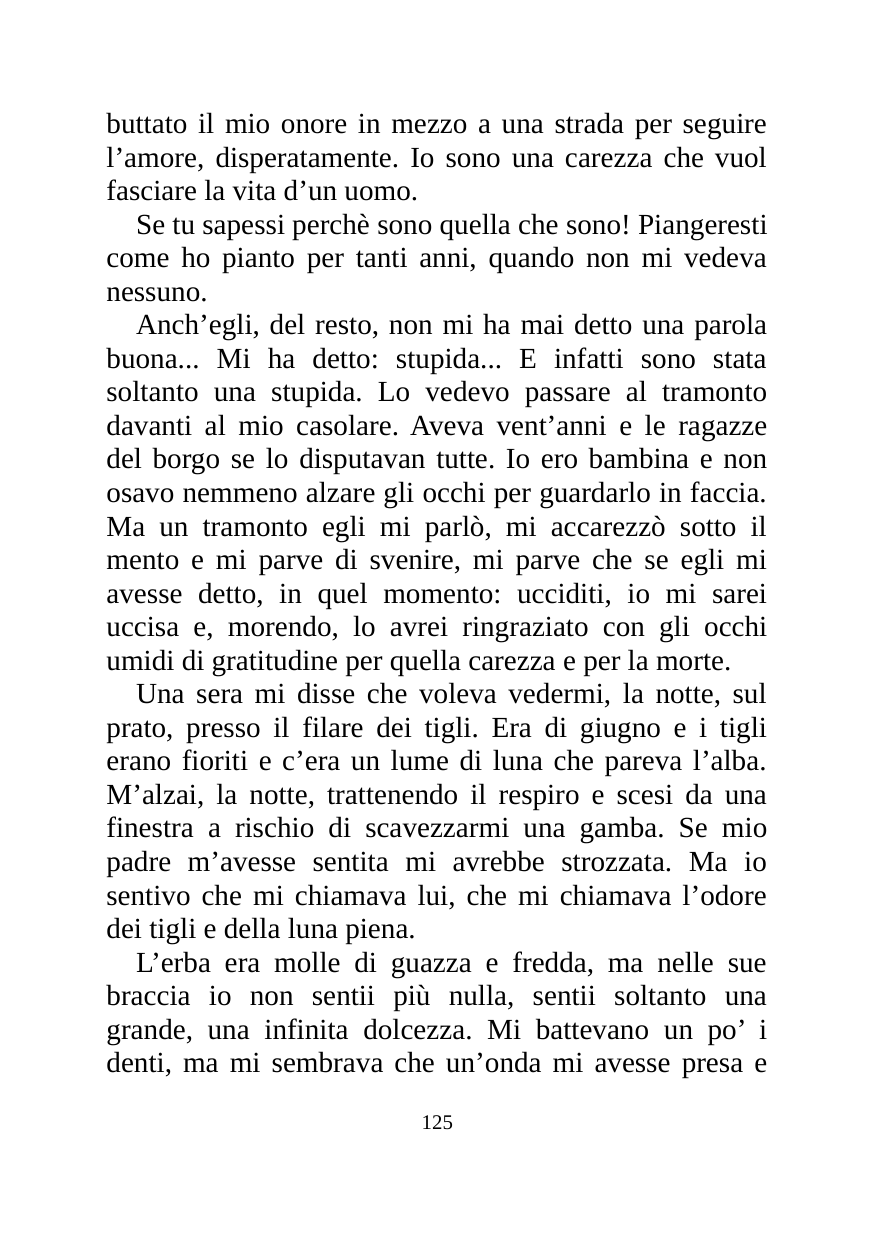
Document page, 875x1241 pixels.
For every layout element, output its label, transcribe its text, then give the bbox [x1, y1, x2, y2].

text Se tu sapessi perchè sono quella che sono! Piangeresti come ho pianto per tanti anni, quando non mi vedeva nessuno. [106, 207, 768, 307]
text Anch’egli, del resto, non mi ha mai detto una parola buona... Mi ha detto: stupida... E infatti sono stata soltanto una stupida. Lo vedevo passare al tramonto davanti al mio casolare. Aveva vent’anni e le ragazze del borgo se lo disputavan tutte. Io ero bambina e non osavo nemmeno alzare gli occhi per guardarlo in faccia. Ma un tramonto egli mi parlò, mi accarezzò sotto il mento e mi parve di svenire, mi parve che se egli mi avesse detto, in quel momento: ucciditi, io mi sarei uccisa e, morendo, lo avrei ringraziato con gli occhi umidi di gratitudine per quella carezza e per la morte. [106, 307, 768, 676]
text L’erba era molle di guazza e fredda, ma nelle sue braccia io non sentii più nulla, sentii soltanto una grande, una infinita dolcezza. Mi battevano un po’ i denti, ma mi sembrava che un’onda mi avesse presa e [106, 945, 768, 1079]
text Una sera mi disse che voleva vedermi, la notte, sul prato, presso il filare dei tigli. Era di giugno e i tigli erano fioriti e c’era un lume di luna che pareva l’alba. M’alzai, la notte, trattenendo il respiro e scesi da una finestra a rischio di scavezzarmi una gamba. Se mio padre m’avesse sentita mi avrebbe strozzata. Ma io sentivo che mi chiamava lui, che mi chiamava l’odore dei tigli e della luna piena. [106, 676, 768, 945]
text buttato il mio onore in mezzo a una strada per seguire l’amore, disperatamente. Io sono una carezza che vuol fasciare la vita d’un uomo. [106, 106, 768, 207]
